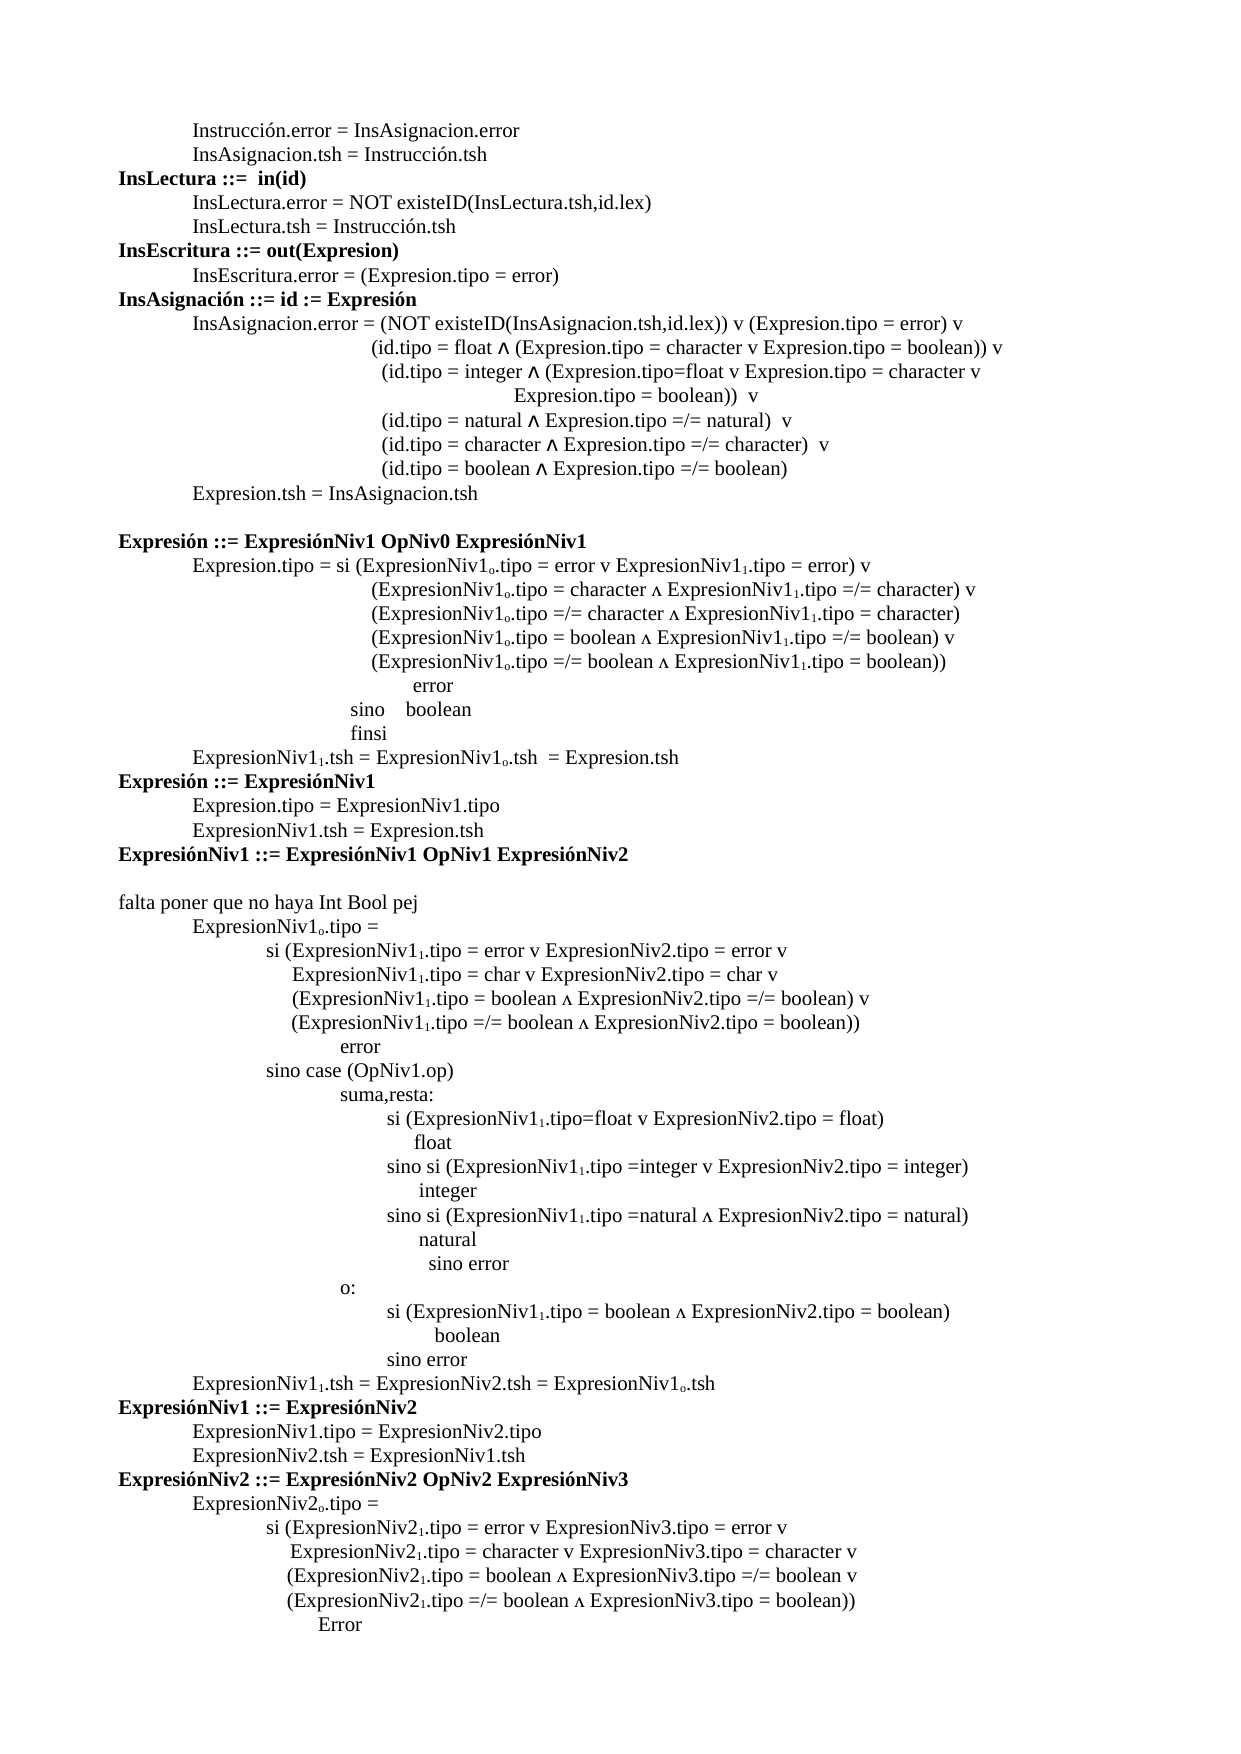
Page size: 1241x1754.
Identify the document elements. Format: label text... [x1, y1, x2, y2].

text boolean [118, 1323, 1122, 1347]
text ExpresiónNiv2 ::= ExpresiónNiv2 OpNiv2 ExpresiónNiv3 [118, 1467, 1122, 1491]
text Expresion.tsh = InsAsignacion.tsh [118, 481, 1122, 505]
text si (ExpresionNiv11.tipo=float v ExpresionNiv2.tipo = float) [118, 1106, 1122, 1130]
text si (ExpresionNiv11.tipo = error v ExpresionNiv2.tipo = error v [118, 938, 1122, 962]
text si (ExpresionNiv11.tipo = boolean ᴧ ExpresionNiv2.tipo = boolean) [118, 1299, 1122, 1323]
text ExpresionNiv1.tsh = Expresion.tsh [118, 817, 1122, 842]
text ExpresionNiv11.tsh = ExpresionNiv2.tsh = ExpresionNiv1o.tsh [118, 1371, 1122, 1395]
text InsEscritura ::= out(Expresion) [118, 238, 1122, 262]
text o: [118, 1275, 1122, 1299]
text sino si (ExpresionNiv11.tipo =integer v ExpresionNiv2.tipo = integer) [118, 1154, 1122, 1178]
text integer [118, 1178, 1122, 1202]
text ExpresionNiv1o.tipo = [118, 914, 1122, 938]
text InsLectura.error = NOT existeID(InsLectura.tsh,id.lex) [118, 190, 1122, 214]
text (ExpresionNiv1o.tipo =/= character ᴧ ExpresionNiv11.tipo = character) [118, 601, 1122, 625]
text Instrucción.error = InsAsignacion.error [118, 118, 1122, 142]
text InsAsignación ::= id := Expresión [118, 287, 1122, 311]
text ExpresionNiv21.tipo = character v ExpresionNiv3.tipo = character v [118, 1539, 1122, 1563]
text ExpresionNiv2.tsh = ExpresionNiv1.tsh [118, 1443, 1122, 1467]
text error [118, 1034, 1122, 1058]
text InsAsignacion.tsh = Instrucción.tsh [118, 142, 1122, 166]
text (ExpresionNiv21.tipo =/= boolean ᴧ ExpresionNiv3.tipo = boolean)) [118, 1587, 1122, 1612]
text (ExpresionNiv21.tipo = boolean ᴧ ExpresionNiv3.tipo =/= boolean v [118, 1563, 1122, 1587]
text Error [118, 1612, 1122, 1636]
text (id.tipo = character ᴧ Expresion.tipo =/= character) v [118, 432, 1122, 456]
text InsLectura.tsh = Instrucción.tsh [118, 214, 1122, 238]
text ExpresionNiv11.tsh = ExpresionNiv1o.tsh = Expresion.tsh [118, 745, 1122, 769]
text Expresión ::= ExpresiónNiv1 [118, 769, 1122, 793]
text suma,resta: [118, 1082, 1122, 1106]
text sino error [118, 1251, 1122, 1275]
text Expresión ::= ExpresiónNiv1 OpNiv0 ExpresiónNiv1 [118, 529, 1122, 553]
text Expresion.tipo = ExpresionNiv1.tipo [118, 793, 1122, 817]
text (id.tipo = integer ᴧ (Expresion.tipo=float v Expresion.tipo = character v Expresion.tipo = boolean)) v [118, 359, 1122, 407]
text ExpresionNiv11.tipo = char v ExpresionNiv2.tipo = char v [118, 962, 1122, 986]
text ExpresiónNiv1 ::= ExpresiónNiv1 OpNiv1 ExpresiónNiv2 [118, 842, 1122, 866]
text (ExpresionNiv1o.tipo = boolean ᴧ ExpresionNiv11.tipo =/= boolean) v [118, 625, 1122, 649]
text (ExpresionNiv1o.tipo = character ᴧ ExpresionNiv11.tipo =/= character) v [118, 577, 1122, 601]
text si (ExpresionNiv21.tipo = error v ExpresionNiv3.tipo = error v [118, 1515, 1122, 1539]
text InsAsignacion.error = (NOT existeID(InsAsignacion.tsh,id.lex)) v (Expresion.tipo = error) v [118, 311, 1122, 335]
text sino case (OpNiv1.op) [118, 1058, 1122, 1082]
text (id.tipo = natural ᴧ Expresion.tipo =/= natural) v [118, 407, 1122, 432]
text sino boolean [118, 697, 1122, 721]
text (id.tipo = float ᴧ (Expresion.tipo = character v Expresion.tipo = boolean)) v [118, 335, 1122, 359]
text Expresion.tipo = si (ExpresionNiv1o.tipo = error v ExpresionNiv11.tipo = error) v [118, 553, 1122, 577]
text (ExpresionNiv1o.tipo =/= boolean ᴧ ExpresionNiv11.tipo = boolean)) [118, 649, 1122, 673]
text float [118, 1130, 1122, 1154]
text sino error [118, 1347, 1122, 1371]
text (id.tipo = boolean ᴧ Expresion.tipo =/= boolean) [118, 456, 1122, 481]
text falta poner que no haya Int Bool pej [118, 890, 1122, 914]
text natural [118, 1227, 1122, 1251]
text ExpresionNiv2o.tipo = [118, 1491, 1122, 1515]
text ExpresionNiv1.tipo = ExpresionNiv2.tipo [118, 1419, 1122, 1443]
text (ExpresionNiv11.tipo = boolean ᴧ ExpresionNiv2.tipo =/= boolean) v [118, 986, 1122, 1010]
text ExpresiónNiv1 ::= ExpresiónNiv2 [118, 1395, 1122, 1419]
text (ExpresionNiv11.tipo =/= boolean ᴧ ExpresionNiv2.tipo = boolean)) [118, 1010, 1122, 1034]
text error [118, 673, 1122, 697]
text finsi [118, 721, 1122, 745]
text sino si (ExpresionNiv11.tipo =natural ᴧ ExpresionNiv2.tipo = natural) [118, 1202, 1122, 1227]
text InsLectura ::= in(id) [118, 166, 1122, 190]
text InsEscritura.error = (Expresion.tipo = error) [118, 262, 1122, 287]
